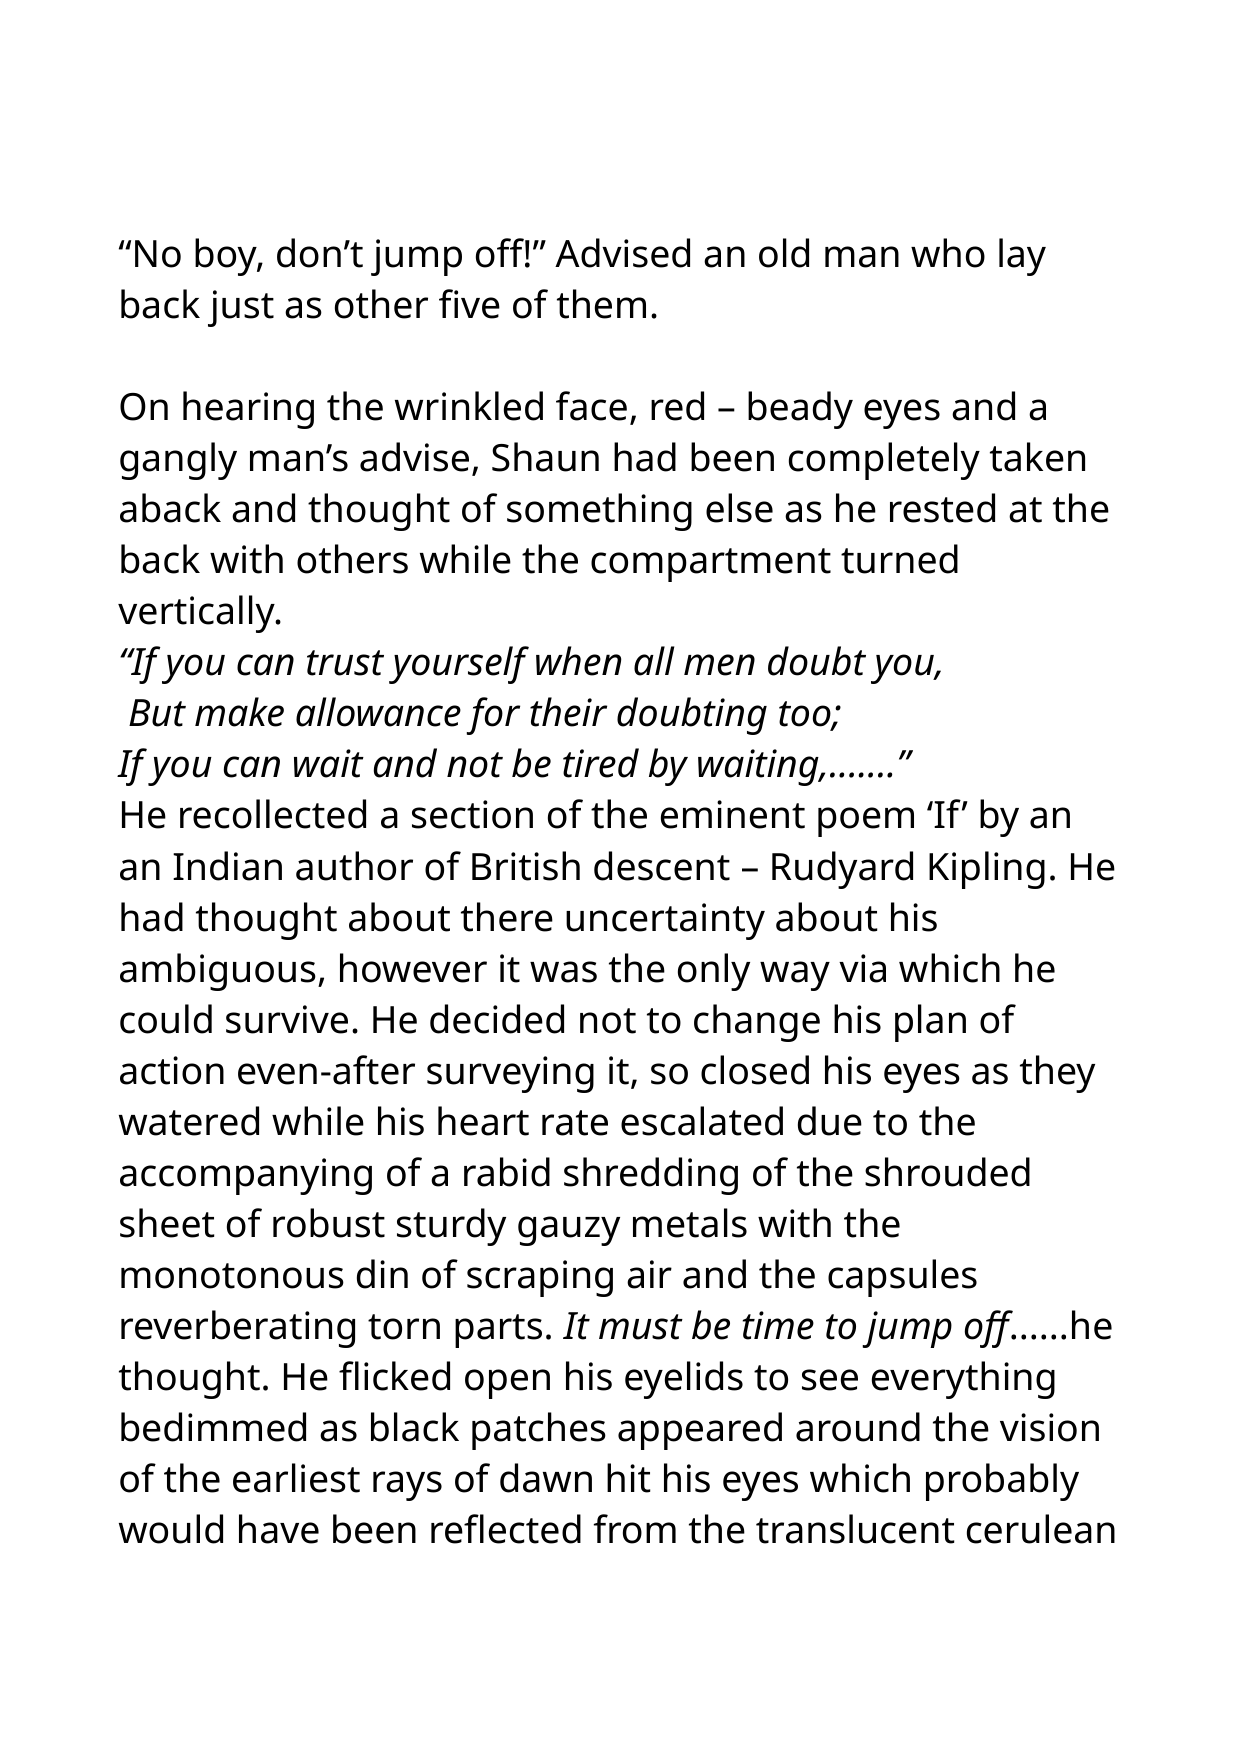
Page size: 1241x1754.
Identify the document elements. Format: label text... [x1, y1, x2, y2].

text On hearing the wrinkled face, red – beady eyes and a gangly man’s advise, Shaun had been completely taken aback and thought of something else as he rested at the back with others while the compartment turned vertically. [118, 381, 1122, 636]
text He recollected a section of the eminent poem ‘If’ by an an Indian author of British descent – Rudyard Kipling. He had thought about there uncertainty about his ambiguous, however it was the only way via which he could survive. He decided not to change his plan of action even-after surveying it, so closed his eyes as they watered while his heart rate escalated due to the accompanying of a rabid shredding of the shrouded sheet of robust sturdy gauzy metals with the monotonous din of scraping air and the capsules reverberating torn parts. It must be time to jump off......he thought. He flicked open his eyelids to see everything bedimmed as black patches appeared around the vision of the earliest rays of dawn hit his eyes which probably would have been reflected from the translucent cerulean [118, 789, 1122, 1554]
text But make allowance for their doubting too; [118, 687, 1122, 738]
text “No boy, don’t jump off!” Advised an old man who lay back just as other five of them. [118, 227, 1122, 329]
text “If you can trust yourself when all men doubt you, [118, 636, 1122, 687]
text If you can wait and not be tired by waiting,.......” [118, 738, 1122, 789]
